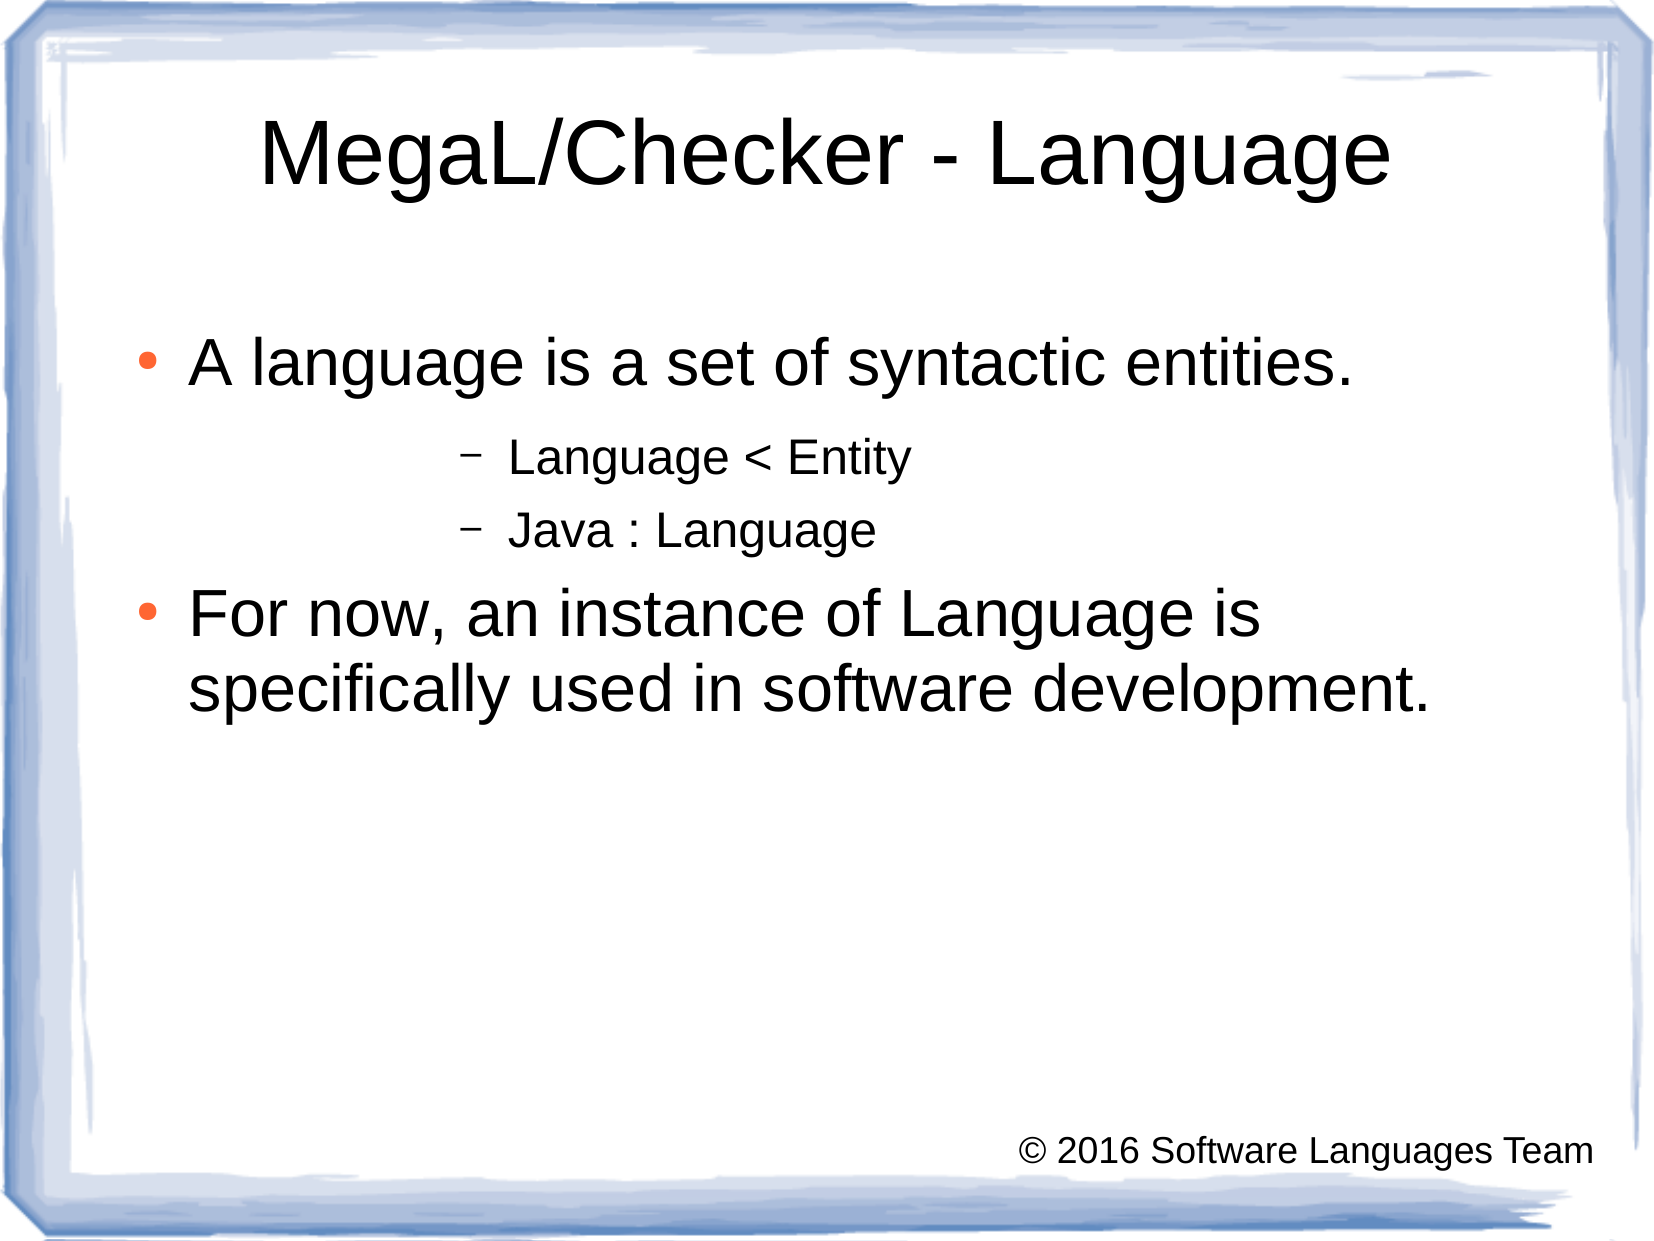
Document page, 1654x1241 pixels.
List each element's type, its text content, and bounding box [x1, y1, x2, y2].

title MegaL/Checker - Language [82, 49, 1571, 257]
text_box © 2016 Software Languages Team [1003, 1122, 1625, 1182]
picture [0, 0, 1654, 1241]
list A language is a set of syntactic entities. Language < Entity Java : Language For now, an instance of Language is specifically used in software development. [118, 324, 1571, 1004]
